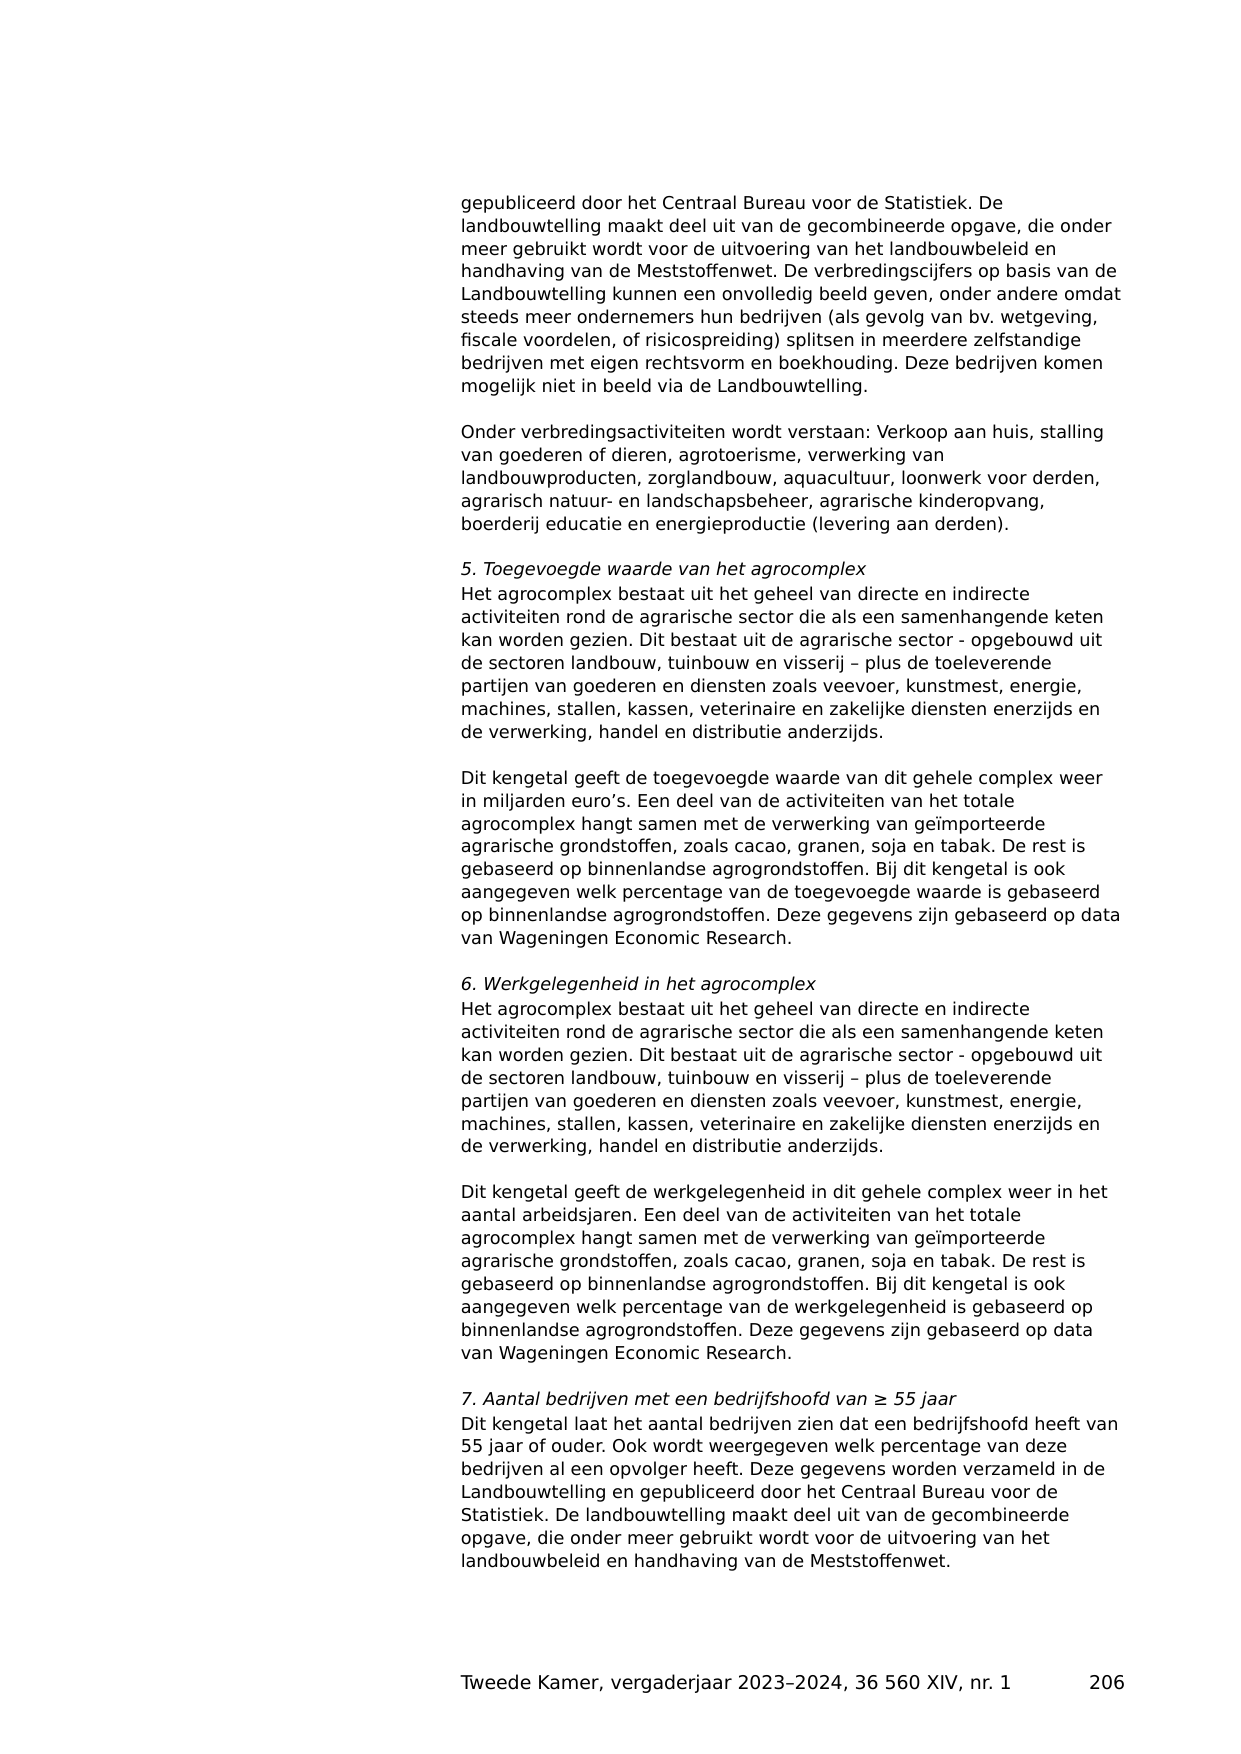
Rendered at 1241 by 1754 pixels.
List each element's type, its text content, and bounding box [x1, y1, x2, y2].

text Dit kengetal laat het aantal bedrijven zien dat een bedrijfshoofd heeft van 55 jaar of ouder. Ook wordt weergegeven welk percentage van deze bedrijven al een opvolger heeft. Deze gegevens worden verzameld in de Landbouwtelling en gepubliceerd door het Centraal Bureau voor de Statistiek. De landbouwtelling maakt deel uit van de gecombineerde opgave, die onder meer gebruikt wordt voor de uitvoering van het landbouwbeleid en handhaving van de Meststoffenwet. [461, 1412, 1125, 1572]
text Onder verbredingsactiviteiten wordt verstaan: Verkoop aan huis, stalling van goederen of dieren, agrotoerisme, verwerking van landbouwproducten, zorglandbouw, aquacultuur, loonwerk voor derden, agrarisch natuur- en landschapsbeheer, agrarische kinderopvang, boerderij educatie en energieproductie (levering aan derden). [461, 420, 1125, 534]
text 5. Toegevoegde waarde van het agrocomplex [461, 557, 1125, 580]
text Het agrocomplex bestaat uit het geheel van directe en indirecte activiteiten rond de agrarische sector die als een samenhangende keten kan worden gezien. Dit bestaat uit de agrarische sector - opgebouwd uit de sectoren landbouw, tuinbouw en visserij – plus de toeleverende partijen van goederen en diensten zoals veevoer, kunstmest, energie, machines, stallen, kassen, veterinaire en zakelijke diensten enerzijds en de verwerking, handel en distributie anderzijds. [461, 582, 1125, 743]
text 7. Aantal bedrijven met een bedrijfshoofd van ≥ 55 jaar [461, 1387, 1125, 1409]
text Dit kengetal geeft de werkgelegenheid in dit gehele complex weer in het aantal arbeidsjaren. Een deel van de activiteiten van het totale agrocomplex hangt samen met de verwerking van geïmporteerde agrarische grondstoffen, zoals cacao, granen, soja en tabak. De rest is gebaseerd op binnenlandse agrogrondstoffen. Bij dit kengetal is ook aangegeven welk percentage van de werkgelegenheid is gebaseerd op binnenlandse agrogrondstoffen. Deze gegevens zijn gebaseerd op data van Wageningen Economic Research. [461, 1180, 1125, 1364]
text gepubliceerd door het Centraal Bureau voor de Statistiek. De landbouwtelling maakt deel uit van de gecombineerde opgave, die onder meer gebruikt wordt voor de uitvoering van het landbouwbeleid en handhaving van de Meststoffenwet. De verbredingscijfers op basis van de Landbouwtelling kunnen een onvolledig beeld geven, onder andere omdat steeds meer ondernemers hun bedrijven (als gevolg van bv. wetgeving, fiscale voordelen, of risicospreiding) splitsen in meerdere zelfstandige bedrijven met eigen rechtsvorm en boekhouding. Deze bedrijven komen mogelijk niet in beeld via de Landbouwtelling. [461, 191, 1125, 397]
text Dit kengetal geeft de toegevoegde waarde van dit gehele complex weer in miljarden euro’s. Een deel van de activiteiten van het totale agrocomplex hangt samen met de verwerking van geïmporteerde agrarische grondstoffen, zoals cacao, granen, soja en tabak. De rest is gebaseerd op binnenlandse agrogrondstoffen. Bij dit kengetal is ook aangegeven welk percentage van de toegevoegde waarde is gebaseerd op binnenlandse agrogrondstoffen. Deze gegevens zijn gebaseerd op data van Wageningen Economic Research. [461, 766, 1125, 949]
text Het agrocomplex bestaat uit het geheel van directe en indirecte activiteiten rond de agrarische sector die als een samenhangende keten kan worden gezien. Dit bestaat uit de agrarische sector - opgebouwd uit de sectoren landbouw, tuinbouw en visserij – plus de toeleverende partijen van goederen en diensten zoals veevoer, kunstmest, energie, machines, stallen, kassen, veterinaire en zakelijke diensten enerzijds en de verwerking, handel en distributie anderzijds. [461, 997, 1125, 1157]
text 6. Werkgelegenheid in het agrocomplex [461, 972, 1125, 995]
